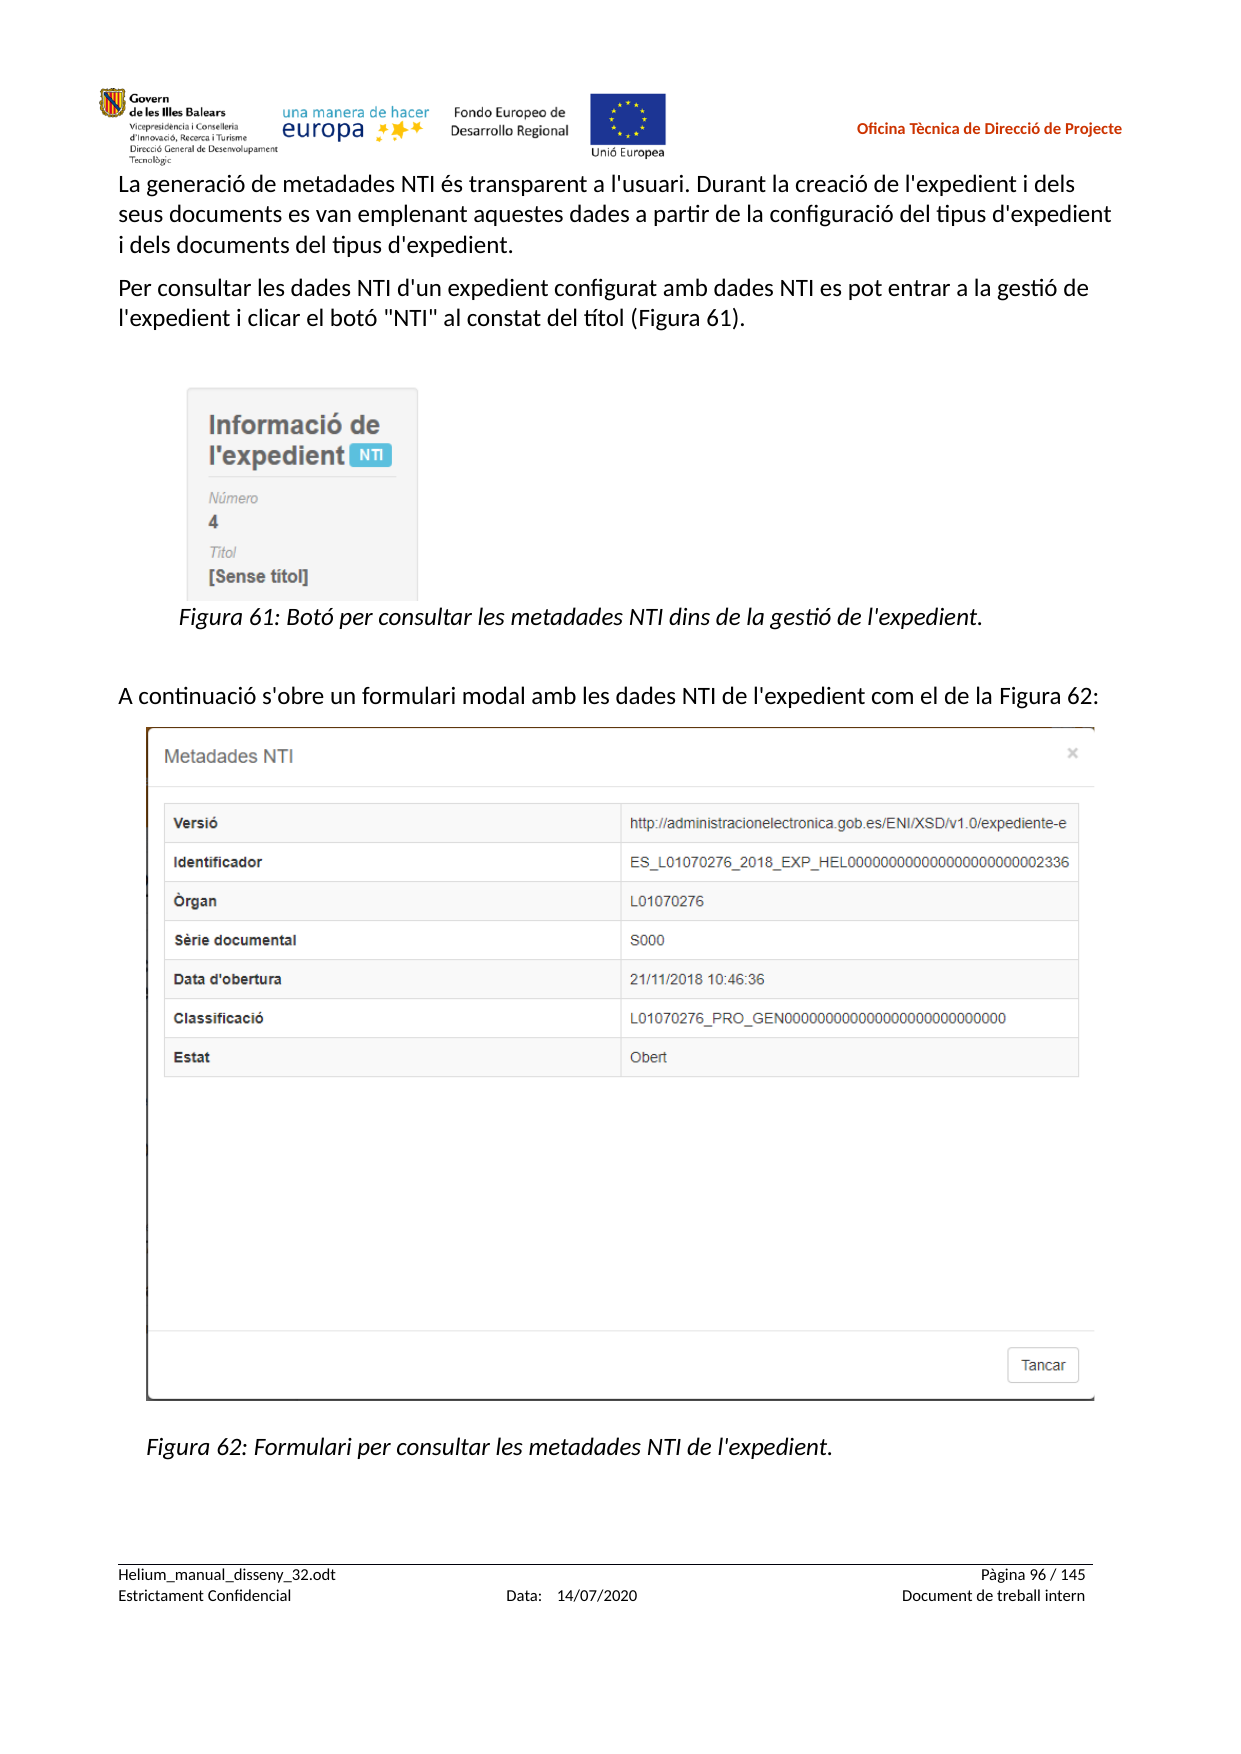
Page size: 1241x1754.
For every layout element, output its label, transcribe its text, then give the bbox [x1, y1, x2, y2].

text Figura 61: Botó per consultar les metadades NTI dins de la gestió de l'expedient. [179, 599, 1037, 632]
picture [99, 87, 668, 166]
picture [178, 383, 428, 601]
picture [146, 727, 1095, 1401]
text A continuació s'obre un formulari modal amb les dades NTI de l'expedient com el de la Figura 62: [118, 680, 1122, 711]
text Per consultar les dades NTI d'un expedient configurat amb dades NTI es pot entrar a la gestió de l'expedient i clicar el botó "NTI" al constat del títol (Figura 61). [118, 272, 1122, 333]
text La generació de metadades NTI és transparent a l'usuari. Durant la creació de l'expedient i dels seus documents es van emplenant aquestes dades a partir de la configuració del tipus d'expedient i dels documents del tipus d'expedient. [118, 168, 1122, 259]
text Figura 62: Formulari per consultar les metadades NTI de l'expedient. [146, 1401, 1094, 1462]
